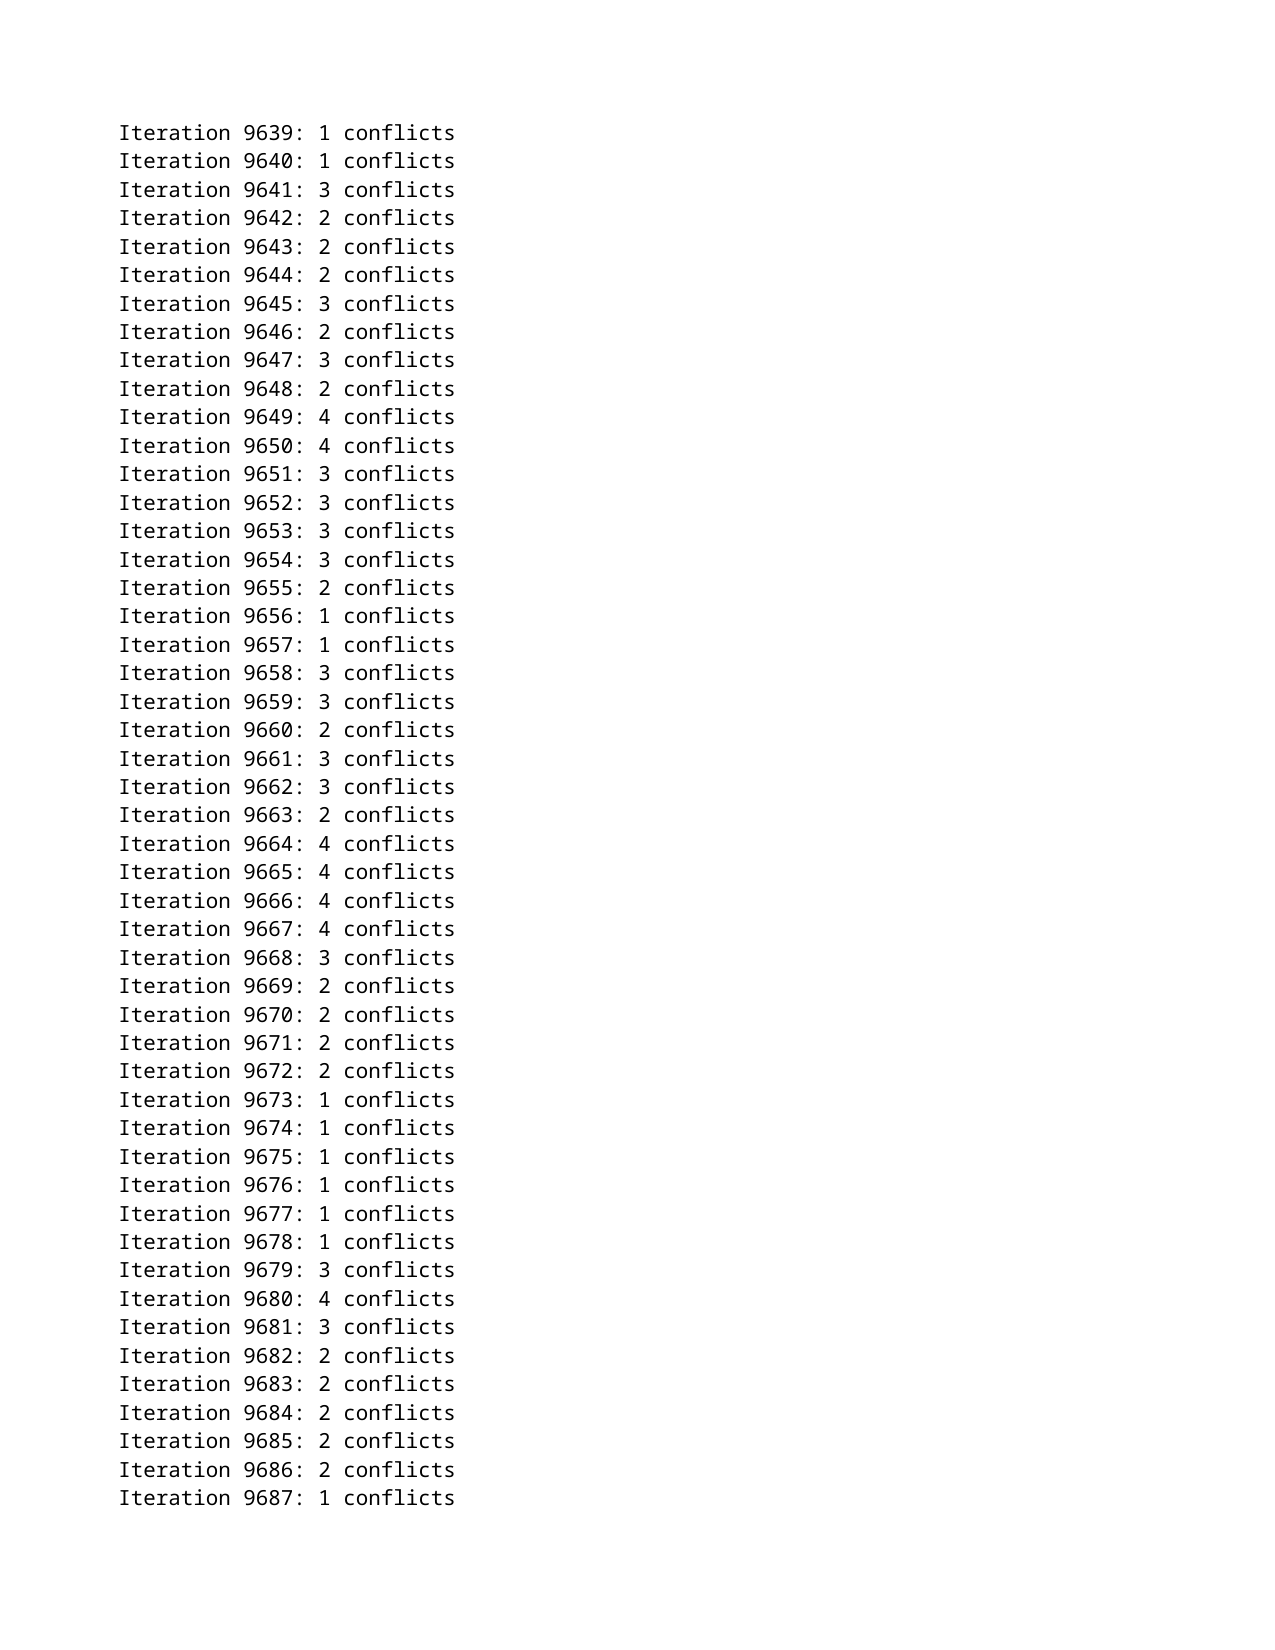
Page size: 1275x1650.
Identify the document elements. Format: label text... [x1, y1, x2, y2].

text Iteration 9671: 2 conflicts [118, 1028, 1157, 1057]
text Iteration 9673: 1 conflicts [118, 1085, 1157, 1113]
text Iteration 9675: 1 conflicts [118, 1142, 1157, 1170]
text Iteration 9645: 3 conflicts [118, 289, 1157, 317]
text Iteration 9656: 1 conflicts [118, 602, 1157, 630]
text Iteration 9679: 3 conflicts [118, 1256, 1157, 1284]
text Iteration 9670: 2 conflicts [118, 1000, 1157, 1028]
text Iteration 9674: 1 conflicts [118, 1113, 1157, 1142]
text Iteration 9652: 3 conflicts [118, 488, 1157, 516]
text Iteration 9683: 2 conflicts [118, 1369, 1157, 1398]
text Iteration 9685: 2 conflicts [118, 1426, 1157, 1455]
text Iteration 9648: 2 conflicts [118, 374, 1157, 402]
text Iteration 9668: 3 conflicts [118, 943, 1157, 971]
text Iteration 9639: 1 conflicts [118, 118, 1157, 147]
text Iteration 9653: 3 conflicts [118, 516, 1157, 545]
text Iteration 9651: 3 conflicts [118, 459, 1157, 488]
text Iteration 9649: 4 conflicts [118, 402, 1157, 431]
text Iteration 9647: 3 conflicts [118, 346, 1157, 374]
text Iteration 9664: 4 conflicts [118, 829, 1157, 857]
text Iteration 9681: 3 conflicts [118, 1312, 1157, 1341]
text Iteration 9680: 4 conflicts [118, 1284, 1157, 1312]
text Iteration 9660: 2 conflicts [118, 715, 1157, 744]
text Iteration 9687: 1 conflicts [118, 1483, 1157, 1512]
text Iteration 9666: 4 conflicts [118, 886, 1157, 914]
text Iteration 9672: 2 conflicts [118, 1057, 1157, 1085]
text Iteration 9642: 2 conflicts [118, 203, 1157, 232]
text Iteration 9654: 3 conflicts [118, 545, 1157, 573]
text Iteration 9662: 3 conflicts [118, 772, 1157, 801]
text Iteration 9646: 2 conflicts [118, 317, 1157, 346]
text Iteration 9676: 1 conflicts [118, 1170, 1157, 1199]
text Iteration 9686: 2 conflicts [118, 1455, 1157, 1483]
text Iteration 9663: 2 conflicts [118, 801, 1157, 829]
text Iteration 9682: 2 conflicts [118, 1341, 1157, 1369]
text Iteration 9640: 1 conflicts [118, 147, 1157, 175]
text Iteration 9667: 4 conflicts [118, 914, 1157, 943]
text Iteration 9643: 2 conflicts [118, 232, 1157, 260]
text Iteration 9655: 2 conflicts [118, 573, 1157, 602]
text Iteration 9665: 4 conflicts [118, 857, 1157, 886]
text Iteration 9684: 2 conflicts [118, 1398, 1157, 1426]
text Iteration 9650: 4 conflicts [118, 431, 1157, 459]
text Iteration 9661: 3 conflicts [118, 744, 1157, 772]
text Iteration 9659: 3 conflicts [118, 687, 1157, 715]
text Iteration 9669: 2 conflicts [118, 971, 1157, 1000]
text Iteration 9657: 1 conflicts [118, 630, 1157, 658]
text Iteration 9658: 3 conflicts [118, 658, 1157, 687]
text Iteration 9641: 3 conflicts [118, 175, 1157, 203]
text Iteration 9677: 1 conflicts [118, 1199, 1157, 1227]
text Iteration 9678: 1 conflicts [118, 1227, 1157, 1256]
text Iteration 9644: 2 conflicts [118, 260, 1157, 289]
